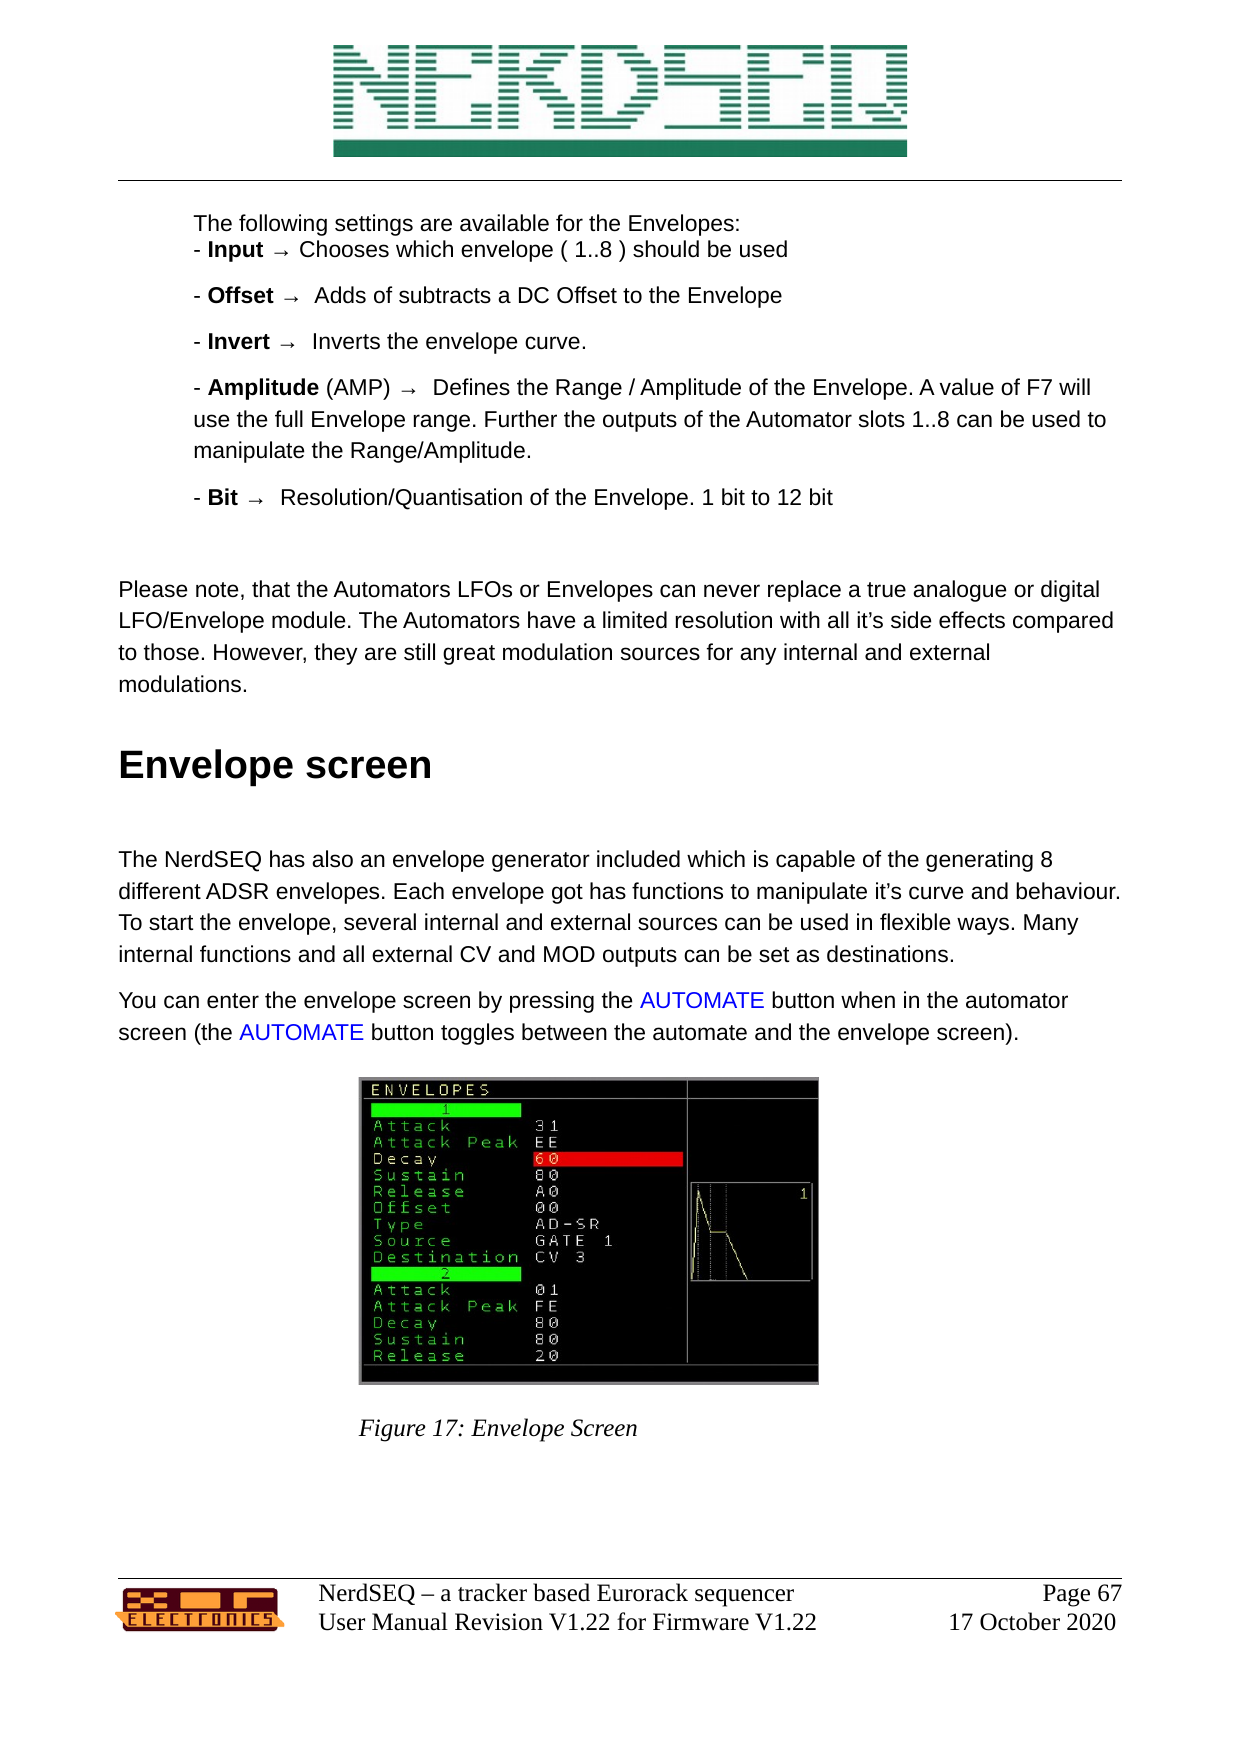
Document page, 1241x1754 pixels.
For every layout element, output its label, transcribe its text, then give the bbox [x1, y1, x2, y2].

subtitle Envelope screen [118, 742, 1122, 787]
text - Bit → Resolution/Quantisation of the Envelope. 1 bit to 12 bit [193, 484, 1122, 510]
text Figure 17: Envelope Screen [358, 1385, 882, 1441]
text The NerdSEQ has also an envelope generator included which is capable of the generating 8 different ADSR envelopes. Each envelope got has functions to manipulate it’s curve and behaviour. To start the envelope, several internal and external sources can be used in flexible ways. Many internal functions and all external CV and MOD outputs can be set as destinations. [118, 846, 1122, 967]
text - Invert → Inverts the envelope curve. [193, 328, 1122, 354]
text - Input → Chooses which envelope ( 1..8 ) should be used [193, 236, 1122, 262]
picture [115, 1584, 285, 1634]
text The following settings are available for the Envelopes: [118, 209, 1122, 236]
text - Offset → Adds of subtracts a DC Offset to the Envelope [193, 282, 1122, 308]
text You can enter the envelope screen by pressing the AUTOMATE button when in the automator screen (the AUTOMATE button toggles between the automate and the envelope screen). [118, 987, 1122, 1045]
picture [333, 45, 908, 157]
text Please note, that the Automators LFOs or Envelopes can never replace a true analogue or digital LFO/Envelope module. The Automators have a limited resolution with all it’s side effects compared to those. However, they are still great modulation sources for any internal and external modulations. [118, 576, 1122, 697]
picture [358, 1077, 819, 1385]
text - Amplitude (AMP) → Defines the Range / Amplitude of the Envelope. A value of F7 will use the full Envelope range. Further the outputs of the Automator slots 1..8 can be used to manipulate the Range/Amplitude. [193, 374, 1122, 464]
